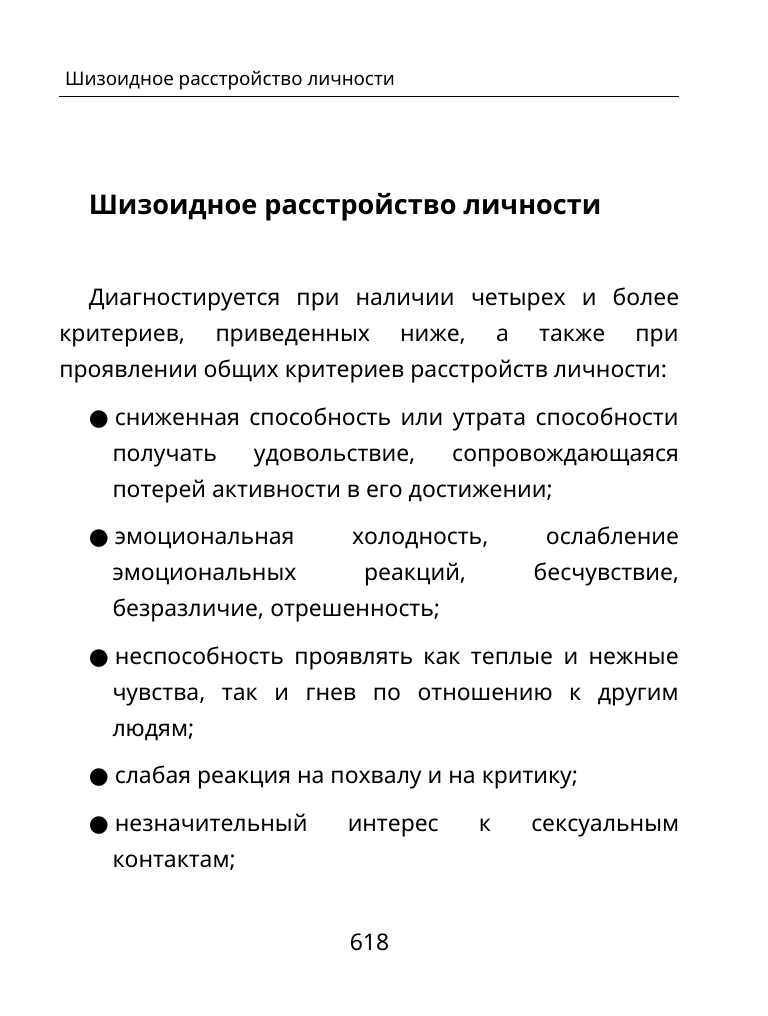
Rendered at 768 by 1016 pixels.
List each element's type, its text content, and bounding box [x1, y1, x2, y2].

text Диагностируется при наличии четырех и более критериев, приведенных ниже, а также при проявлении общих критериев расстройств личности: [59, 281, 679, 384]
list сниженная способность или утрата способности получать удовольствие, сопровождающаяся потерей активности в его достижении; [88, 401, 679, 504]
subtitle Шизоидное расстройство личности [59, 185, 679, 222]
list незначительный интерес к сексуальным контактам; [88, 807, 679, 874]
list эмоциональная холодность, ослабление эмоциональных реакций, бесчувствие, безразличие, отрешенность; [88, 520, 679, 623]
list слабая реакция на похвалу и на критику; [88, 759, 679, 791]
list неспособность проявлять как теплые и нежные чувства, так и гнев по отношению к другим людям; [88, 640, 679, 743]
